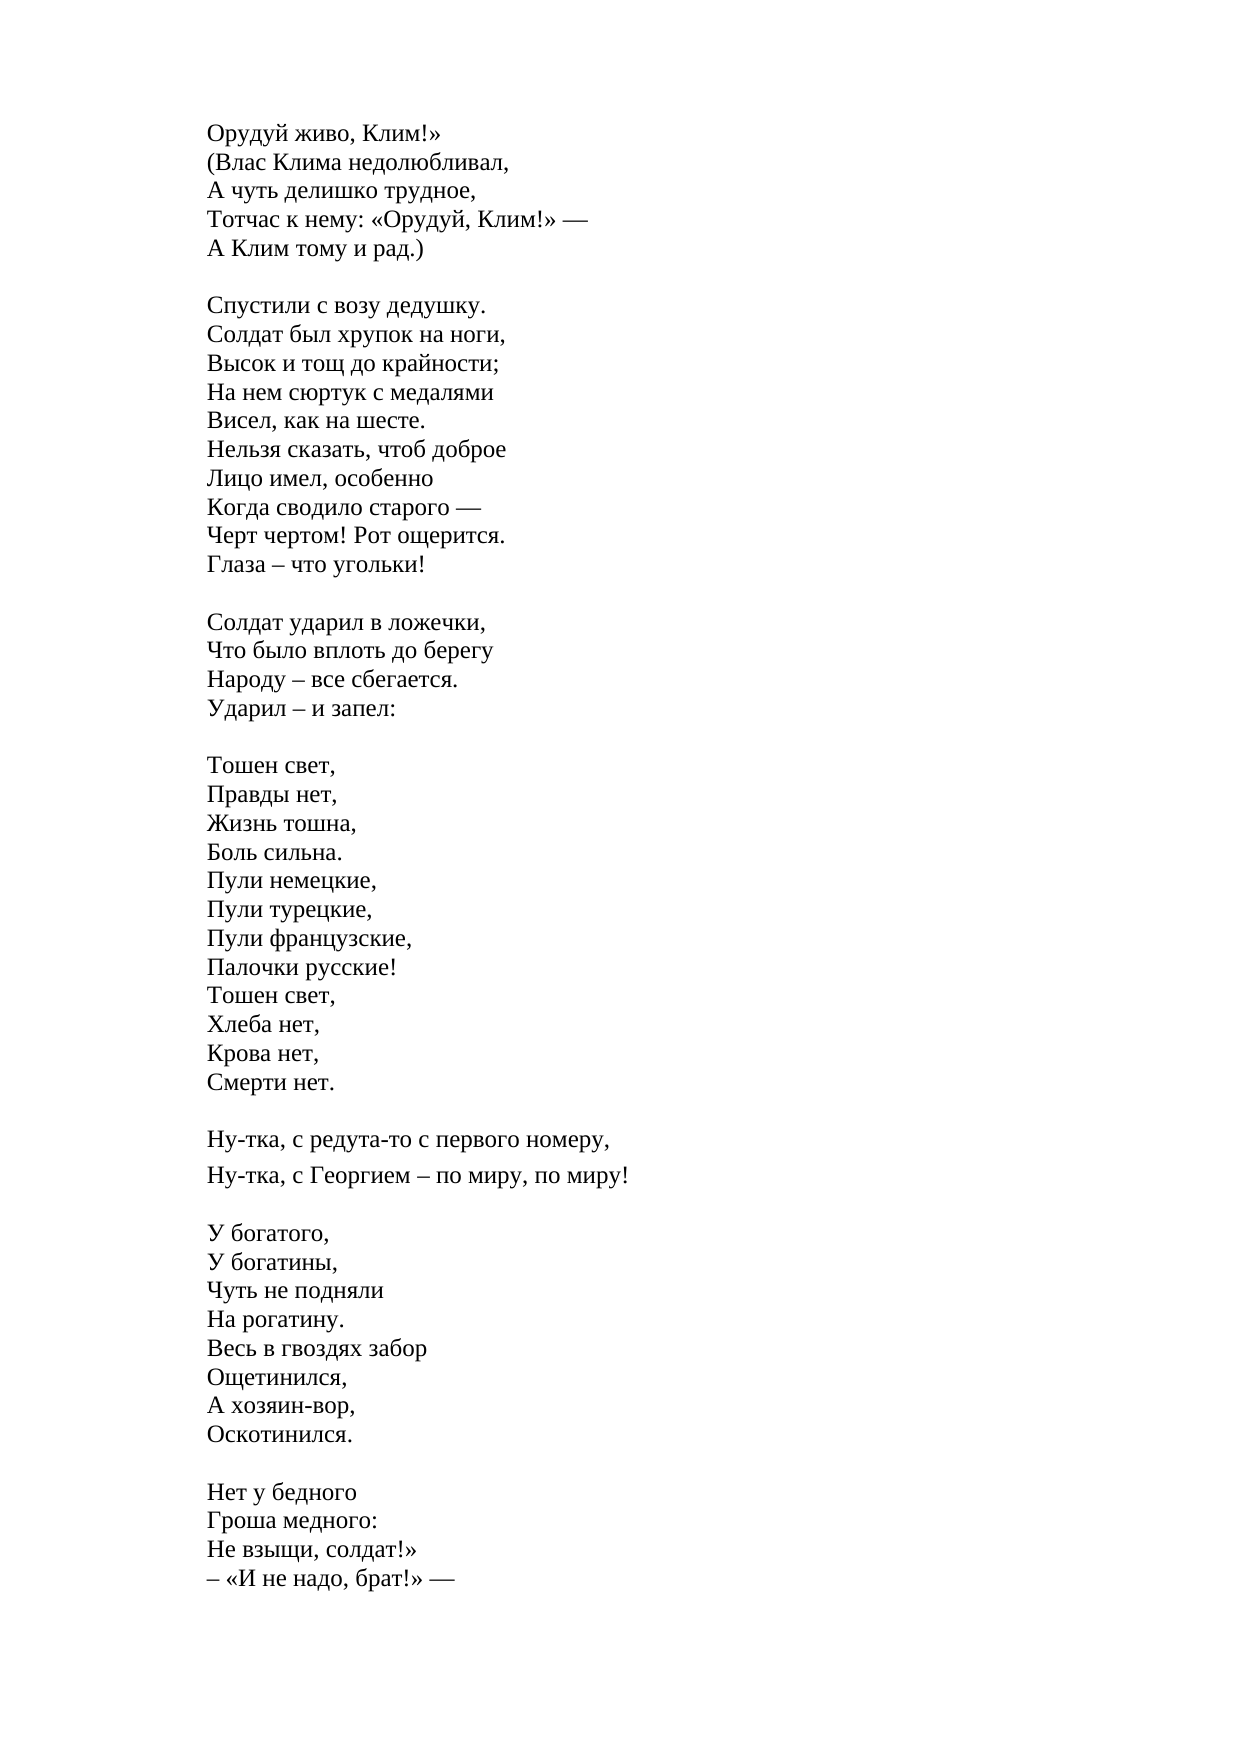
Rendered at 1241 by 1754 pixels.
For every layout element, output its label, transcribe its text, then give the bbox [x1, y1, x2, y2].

text На рогатину. [148, 1304, 1152, 1333]
text Орудуй живо, Клим!» [148, 118, 1152, 147]
text Гроша медного: [148, 1505, 1152, 1534]
text На нем сюртук с медалями [148, 377, 1152, 406]
text Лицо имел, особенно [148, 463, 1152, 492]
text Солдат был хрупок на ноги, [148, 319, 1152, 348]
text Ну-тка, с Георгием – по миру, по миру! [148, 1153, 1152, 1189]
text Пули турецкие, [148, 894, 1152, 923]
text Тотчас к нему: «Орудуй, Клим!» — [148, 204, 1152, 233]
text Весь в гвоздях забор [148, 1333, 1152, 1362]
text Глаза – что угольки! [148, 549, 1152, 578]
text Тошен свет, [148, 751, 1152, 779]
text А чуть делишко трудное, [148, 176, 1152, 204]
text У богатого, [148, 1218, 1152, 1247]
text Нет у бедного [148, 1477, 1152, 1505]
text Ну-тка, с редута-то с первого номеру, [148, 1124, 1152, 1153]
text Крова нет, [148, 1038, 1152, 1067]
text Жизнь тошна, [148, 808, 1152, 837]
text Висел, как на шесте. [148, 406, 1152, 434]
text Что было вплоть до берегу [148, 636, 1152, 664]
text Оскотинился. [148, 1419, 1152, 1448]
text Нельзя сказать, чтоб доброе [148, 434, 1152, 463]
text Солдат ударил в ложечки, [148, 607, 1152, 636]
text Ощетинился, [148, 1362, 1152, 1390]
text Спустили с возу дедушку. [148, 291, 1152, 319]
text Народу – все сбегается. [148, 664, 1152, 693]
text Высок и тощ до крайности; [148, 348, 1152, 377]
text Чуть не подняли [148, 1275, 1152, 1304]
text А Клим тому и рад.) [148, 233, 1152, 262]
text – «И не надо, брат!» — [148, 1563, 1152, 1592]
text Боль сильна. [148, 837, 1152, 866]
text Когда сводило старого — [148, 492, 1152, 521]
text А хозяин-вор, [148, 1390, 1152, 1419]
text Пули французские, [148, 923, 1152, 952]
text Ударил – и запел: [148, 693, 1152, 722]
text Пули немецкие, [148, 866, 1152, 894]
text Не взыщи, солдат!» [148, 1534, 1152, 1563]
text Палочки русские! [148, 952, 1152, 981]
text Правды нет, [148, 779, 1152, 808]
text (Влас Клима недолюбливал, [148, 147, 1152, 176]
text Тошен свет, [148, 981, 1152, 1009]
text У богатины, [148, 1247, 1152, 1275]
text Черт чертом! Рот ощерится. [148, 521, 1152, 549]
text Хлеба нет, [148, 1009, 1152, 1038]
text Смерти нет. [148, 1067, 1152, 1096]
